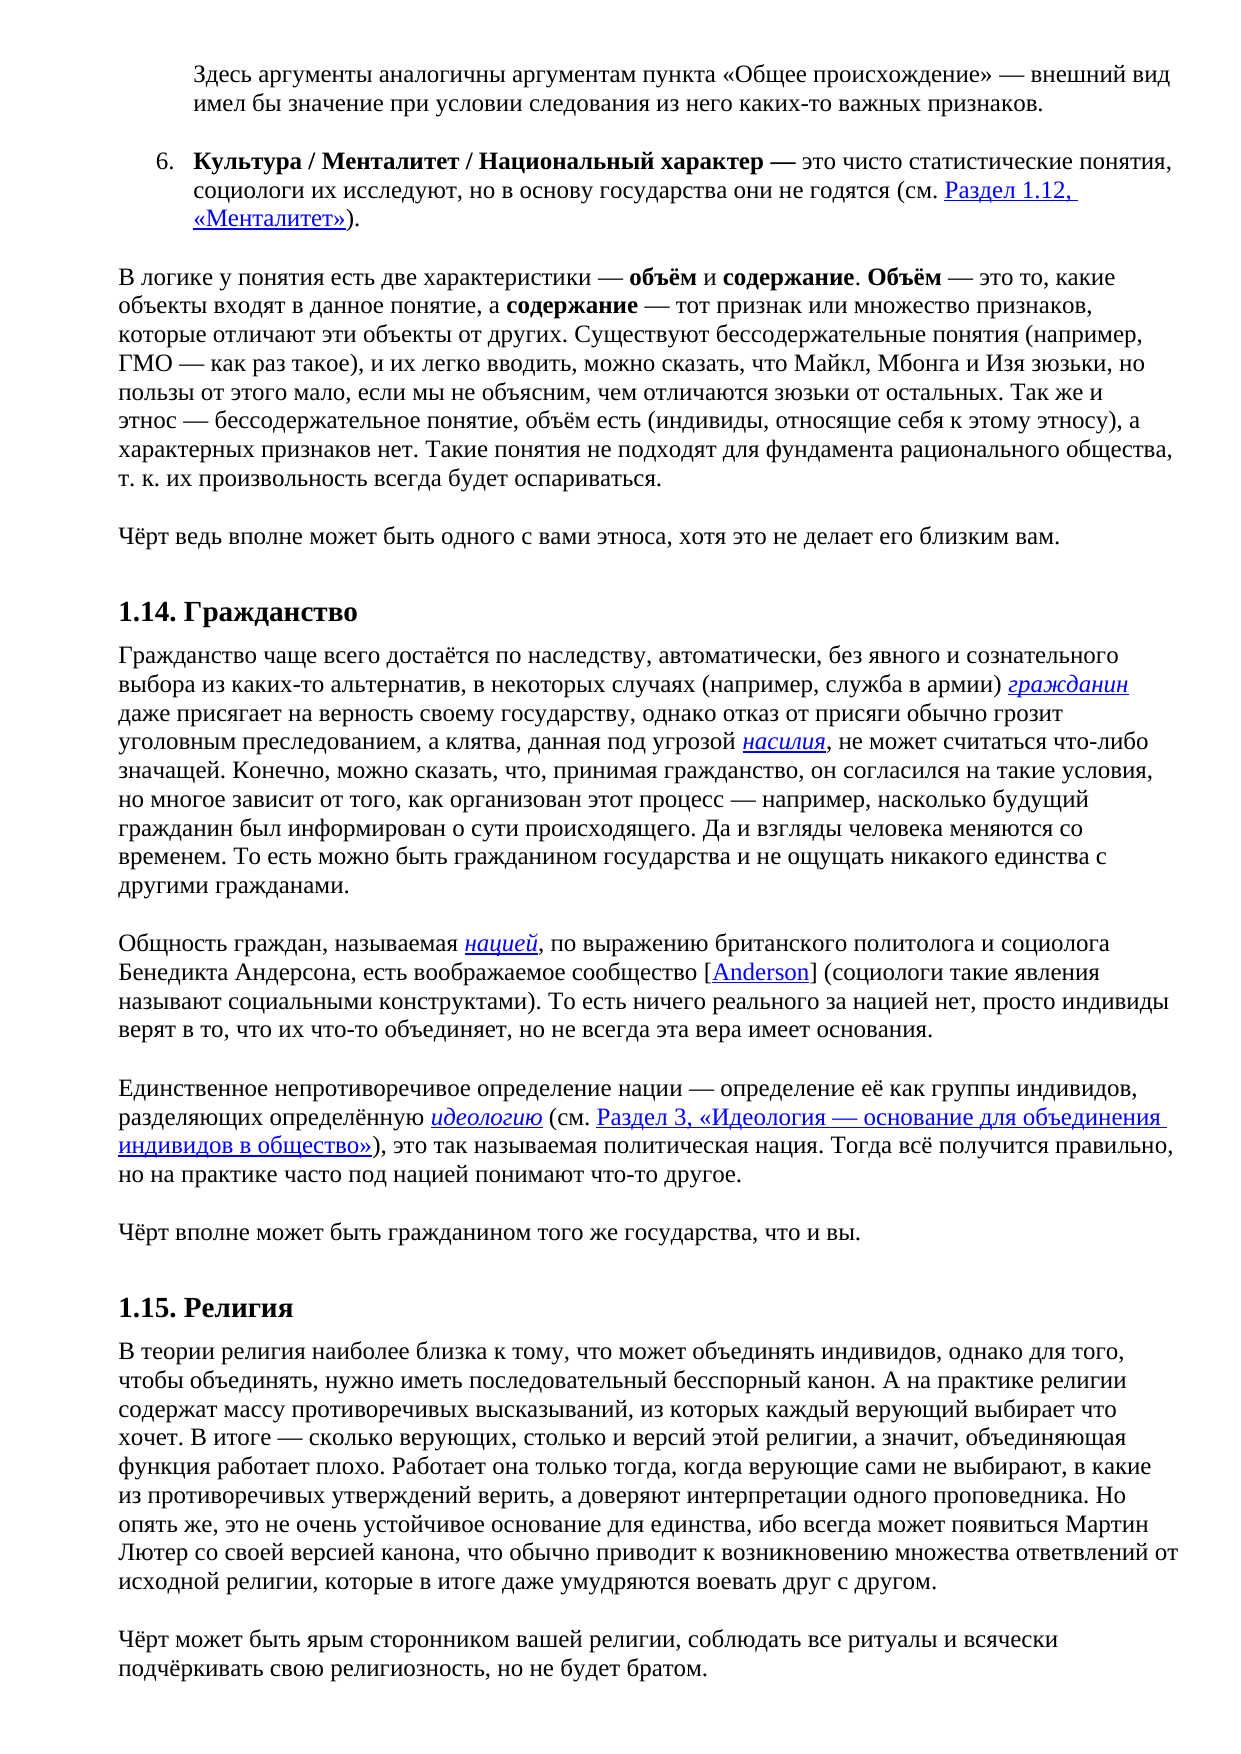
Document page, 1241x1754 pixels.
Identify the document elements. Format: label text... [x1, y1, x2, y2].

text Единственное непротиворечивое определение нации — определение её как группы индивидов, разделяющих определённую идеологию (см. Раздел 3, «Идеология — основание для объединения индивидов в общество»), это так называемая политическая нация. Тогда всё получится правильно, но на практике часто под нацией понимают что-то другое. [118, 1073, 1181, 1188]
subtitle 1.14. Гражданство [118, 594, 1181, 628]
text Общность граждан, называемая нацией, по выражению британского политолога и социолога Бенедикта Андерсона, есть воображаемое сообщество [Anderson] (социологи такие явления называют социальными конструктами). То есть ничего реального за нацией нет, просто индивиды верят в то, что их что-то объединяет, но не всегда эта вера имеет основания. [118, 928, 1181, 1043]
text Чёрт может быть ярым сторонником вашей религии, соблюдать все ритуалы и всячески подчёркивать свою религиозность, но не будет братом. [118, 1624, 1181, 1682]
text В теории религия наиболее близка к тому, что может объединять индивидов, однако для того, чтобы объединять, нужно иметь последовательный бесспорный канон. А на практике религии содержат массу противоречивых высказываний, из которых каждый верующий выбирает что хочет. В итоге — сколько верующих, столько и версий этой религии, а значит, объединяющая функция работает плохо. Работает она только тогда, когда верующие сами не выбирают, в какие из противоречивых утверждений верить, а доверяют интерпретации одного проповедника. Но опять же, это не очень устойчивое основание для единства, ибо всегда может появиться Мартин Лютер со своей версией канона, что обычно приводит к возникновению множества ответвлений от исходной религии, которые в итоге даже умудряются воевать друг с другом. [118, 1336, 1181, 1595]
list Здесь аргументы аналогичны аргументам пункта «Общее происхождение» — внешний вид имел бы значение при условии следования из него каких-то важных признаков. [156, 59, 1181, 117]
text Чёрт вполне может быть гражданином того же государства, что и вы. [118, 1217, 1181, 1246]
list Культура / Менталитет / Национальный характер — это чисто статистические понятия, социологи их исследуют, но в основу государства они не годятся (см. Раздел 1.12, «Менталитет»). [156, 146, 1181, 232]
text Гражданство чаще всего достаётся по наследству, автоматически, без явного и сознательного выбора из каких-то альтернатив, в некоторых случаях (например, служба в армии) гражданин даже присягает на верность своему государству, однако отказ от присяги обычно грозит уголовным преследованием, а клятва, данная под угрозой насилия, не может считаться что-либо значащей. Конечно, можно сказать, что, принимая гражданство, он согласился на такие условия, но многое зависит от того, как организован этот процесс — например, насколько будущий гражданин был информирован о сути происходящего. Да и взгляды человека меняются со временем. То есть можно быть гражданином государства и не ощущать никакого единства с другими гражданами. [118, 640, 1181, 899]
text В логике у понятия есть две характеристики — объём и содержание. Объём — это то, какие объекты входят в данное понятие, а содержание — тот признак или множество признаков, которые отличают эти объекты от других. Существуют бессодержательные понятия (например, ГМО — как раз такое), и их легко вводить, можно сказать, что Майкл, Мбонга и Изя зюзьки, но пользы от этого мало, если мы не объясним, чем отличаются зюзьки от остальных. Так же и этнос — бессодержательное понятие, объём есть (индивиды, относящие себя к этому этносу), а характерных признаков нет. Такие понятия не подходят для фундамента рационального общества, т. к. их произвольность всегда будет оспариваться. [118, 262, 1181, 492]
text Чёрт ведь вполне может быть одного с вами этноса, хотя это не делает его близким вам. [118, 521, 1181, 550]
subtitle 1.15. Религия [118, 1290, 1181, 1324]
